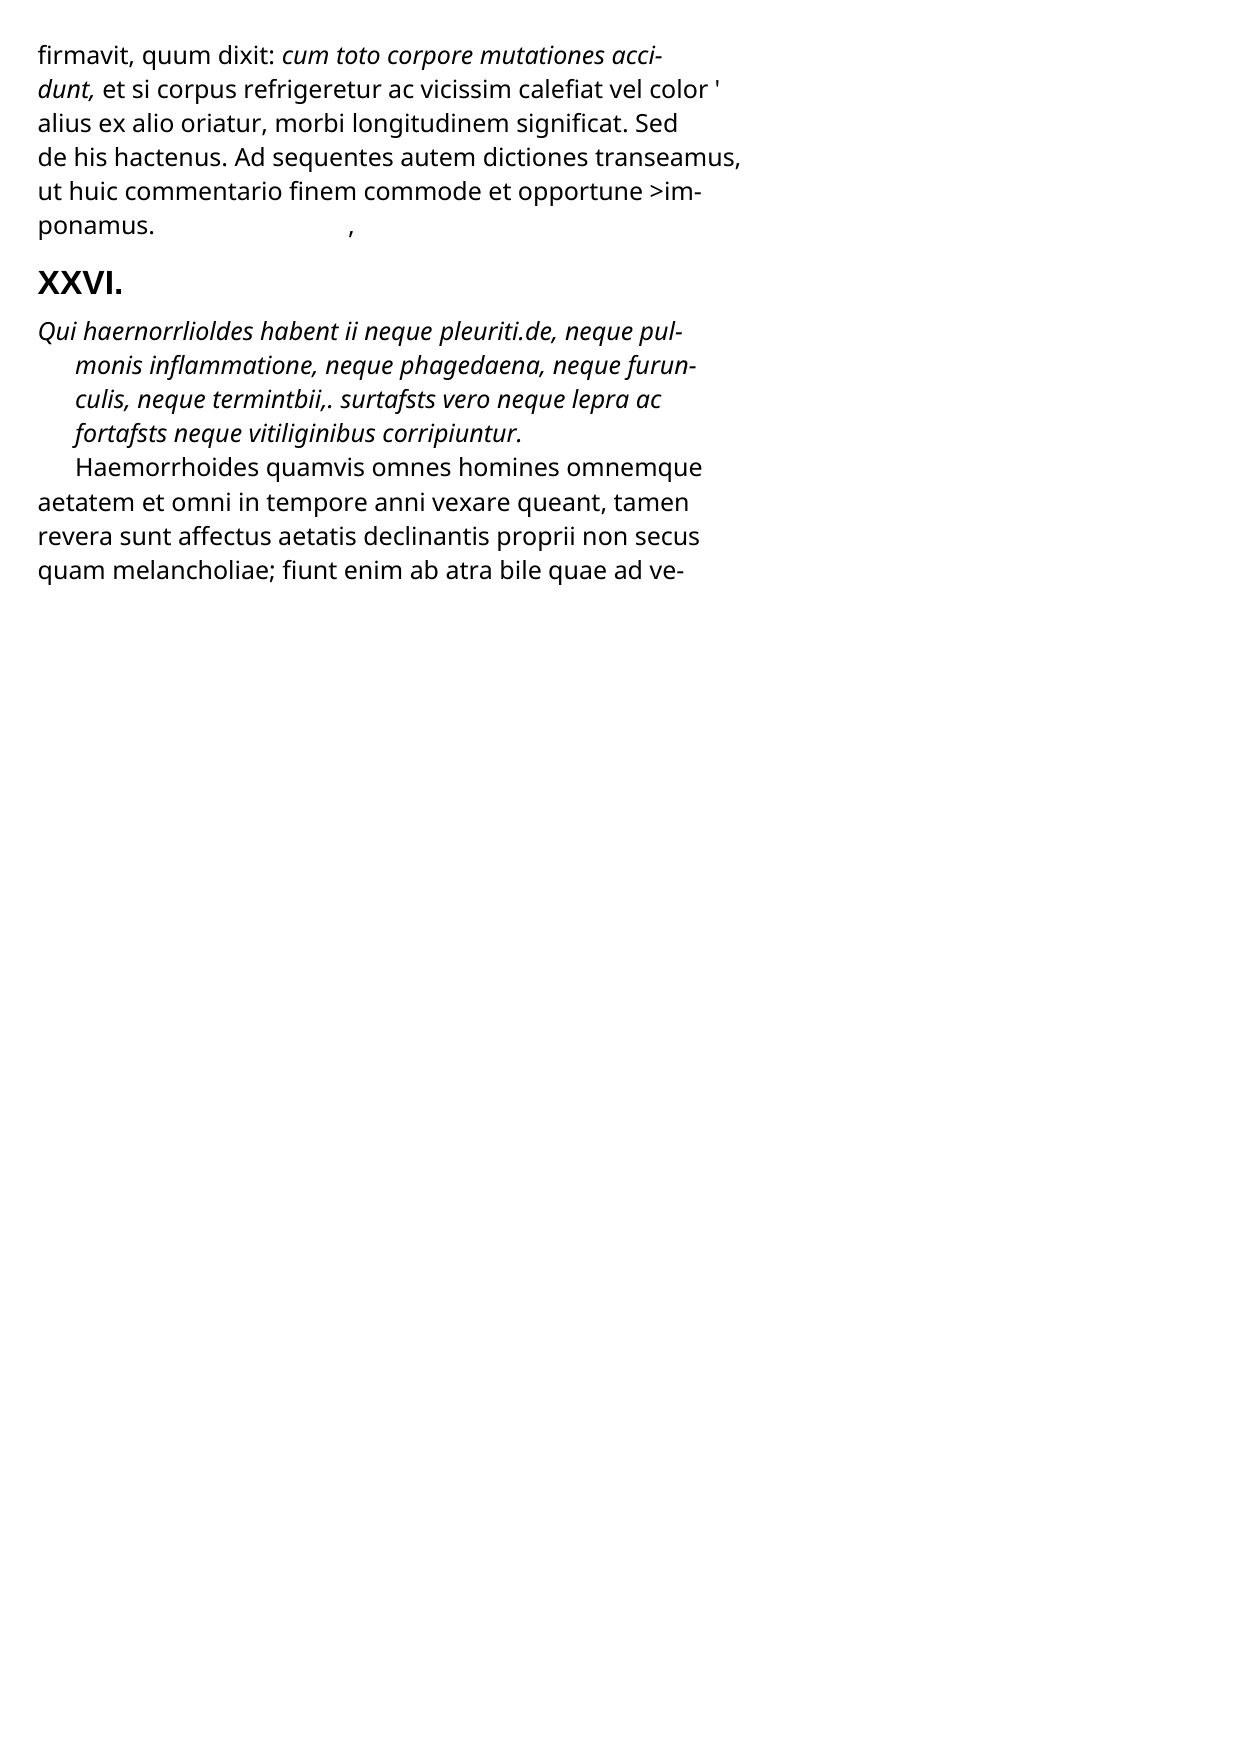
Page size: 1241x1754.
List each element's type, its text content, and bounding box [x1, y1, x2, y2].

text firmavit, quum dixit: cum toto corpore mutationes acci- dunt, et si corpus refrigeretur ac vicissim calefiat vel color ' alius ex alio oriatur, morbi longitudinem significat. Sed de his hactenus. Ad sequentes autem dictiones transeamus, ut huic commentario finem commode et opportune >im- ponamus. , [37, 37, 1203, 242]
text Haemorrhoides quamvis omnes homines omnemque aetatem et omni in tempore anni vexare queant, tamen revera sunt affectus aetatis declinantis proprii non secus quam melancholiae; fiunt enim ab atra bile quae ad ve- [37, 450, 1203, 586]
text Qui haernorrlioldes habent ii neque pleuriti.de, neque pul- monis inflammatione, neque phagedaena, neque furun- culis, neque termintbii,. surtafsts vero neque lepra ac fortafsts neque vitiliginibus corripiuntur. [37, 314, 1203, 450]
subtitle XXVI. [37, 263, 1203, 301]
